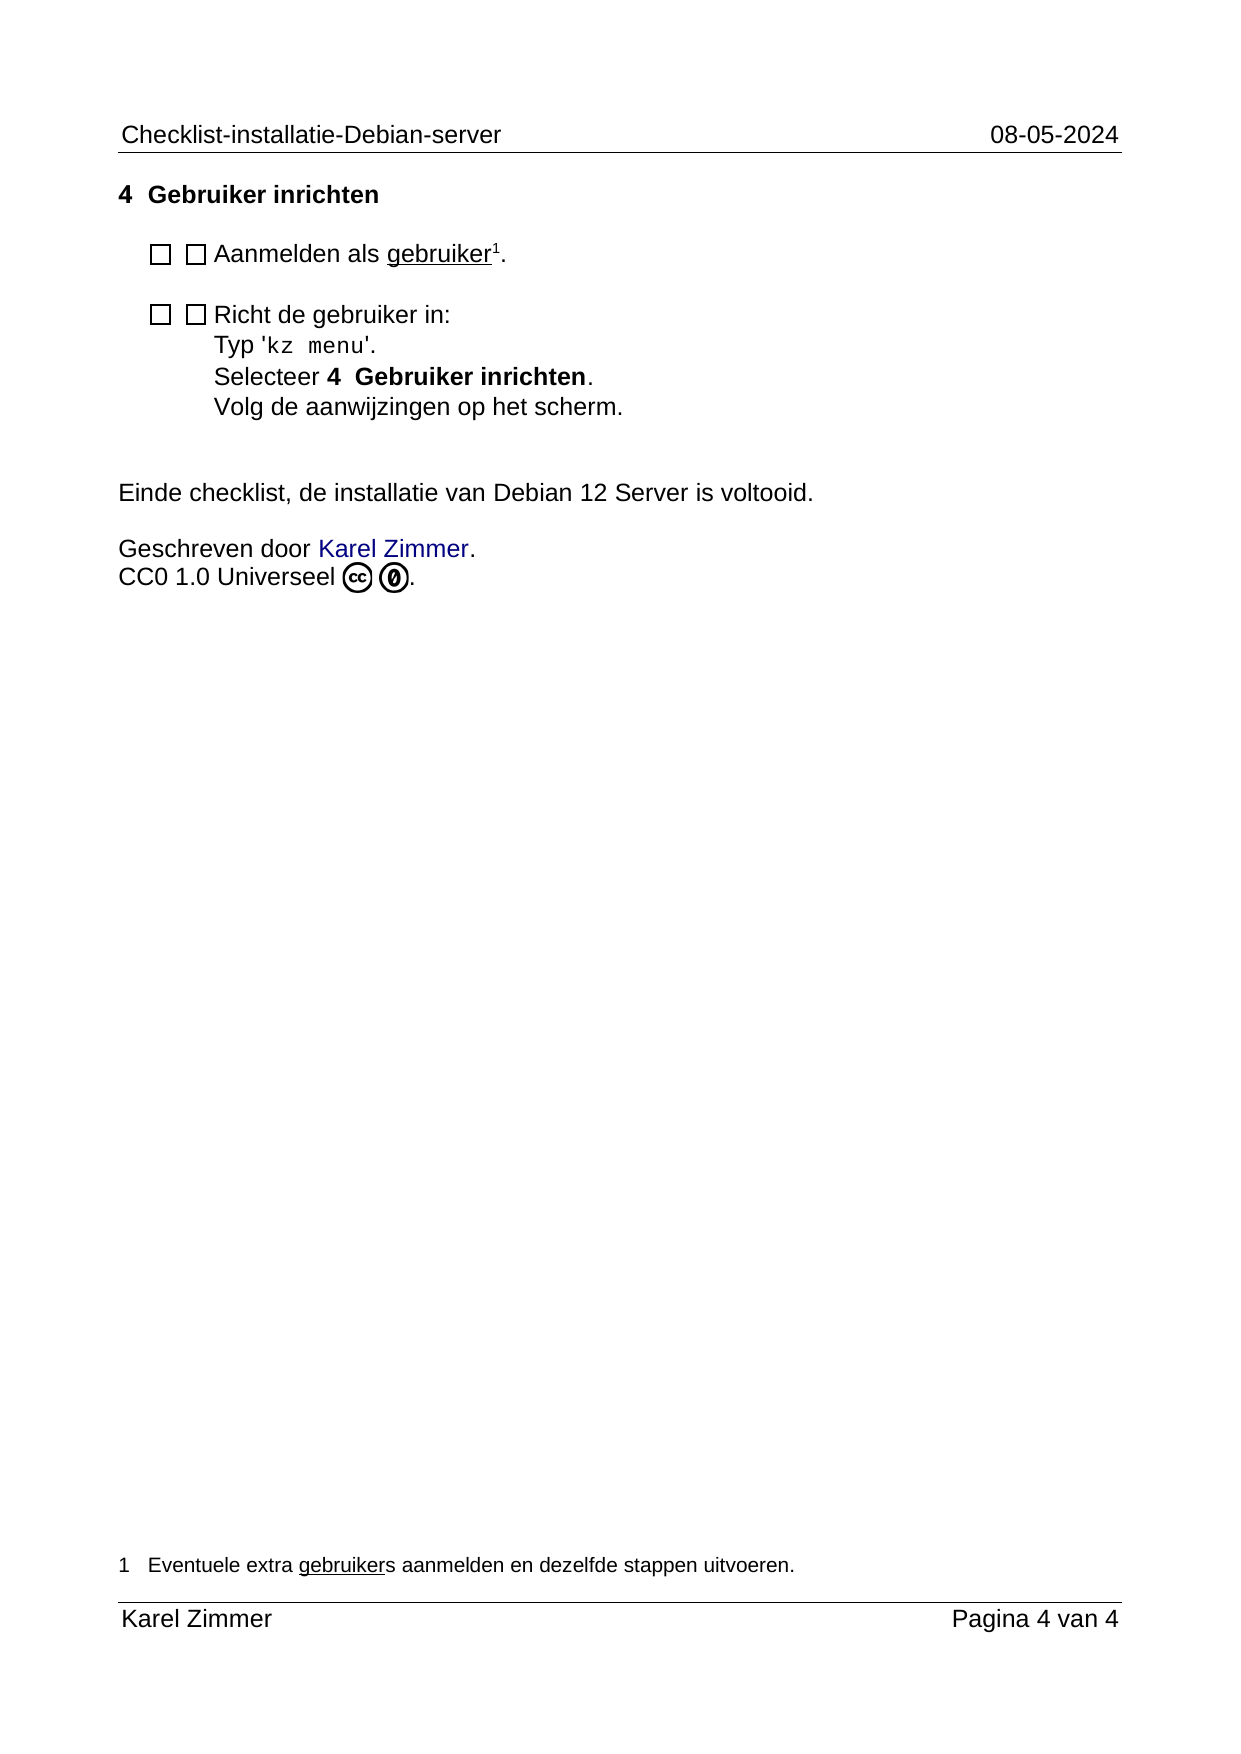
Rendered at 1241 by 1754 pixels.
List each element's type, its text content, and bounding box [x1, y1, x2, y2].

list CC0 1.0 Universeel [118, 563, 342, 592]
table_cell [142, 300, 177, 330]
picture [342, 562, 373, 593]
table_cell [118, 330, 142, 362]
table_cell Richt de gebruiker in: [213, 300, 1122, 330]
table_cell Selecteer 4 Gebruiker inrichten. [213, 362, 1122, 392]
table_header [142, 239, 177, 269]
table_cell [177, 269, 213, 300]
table_cell [177, 362, 213, 392]
table_cell [118, 269, 142, 300]
table_cell [177, 330, 213, 362]
table_cell [177, 392, 213, 422]
list Gebruiker inrichten [118, 177, 1122, 211]
table_cell [142, 362, 177, 392]
table_cell [142, 392, 177, 422]
table_cell [118, 392, 142, 422]
table_header [118, 239, 142, 269]
table_cell [142, 330, 177, 362]
table_header Aanmelden als gebruiker. [213, 239, 1122, 269]
table_header [177, 239, 213, 269]
table_cell [118, 300, 142, 330]
picture [379, 562, 409, 593]
list . [409, 563, 1122, 592]
list Geschreven door Karel Zimmer. [118, 534, 1122, 563]
text Einde checklist, de installatie van Debian 12 Server is voltooid. [118, 478, 1122, 507]
table_cell Volg de aanwijzingen op het scherm. [213, 392, 1122, 422]
table_cell [177, 300, 213, 330]
table_cell [142, 269, 177, 300]
table_cell [213, 269, 1122, 300]
table_cell [118, 362, 142, 392]
table_cell Typ 'kz menu'. [213, 330, 1122, 362]
